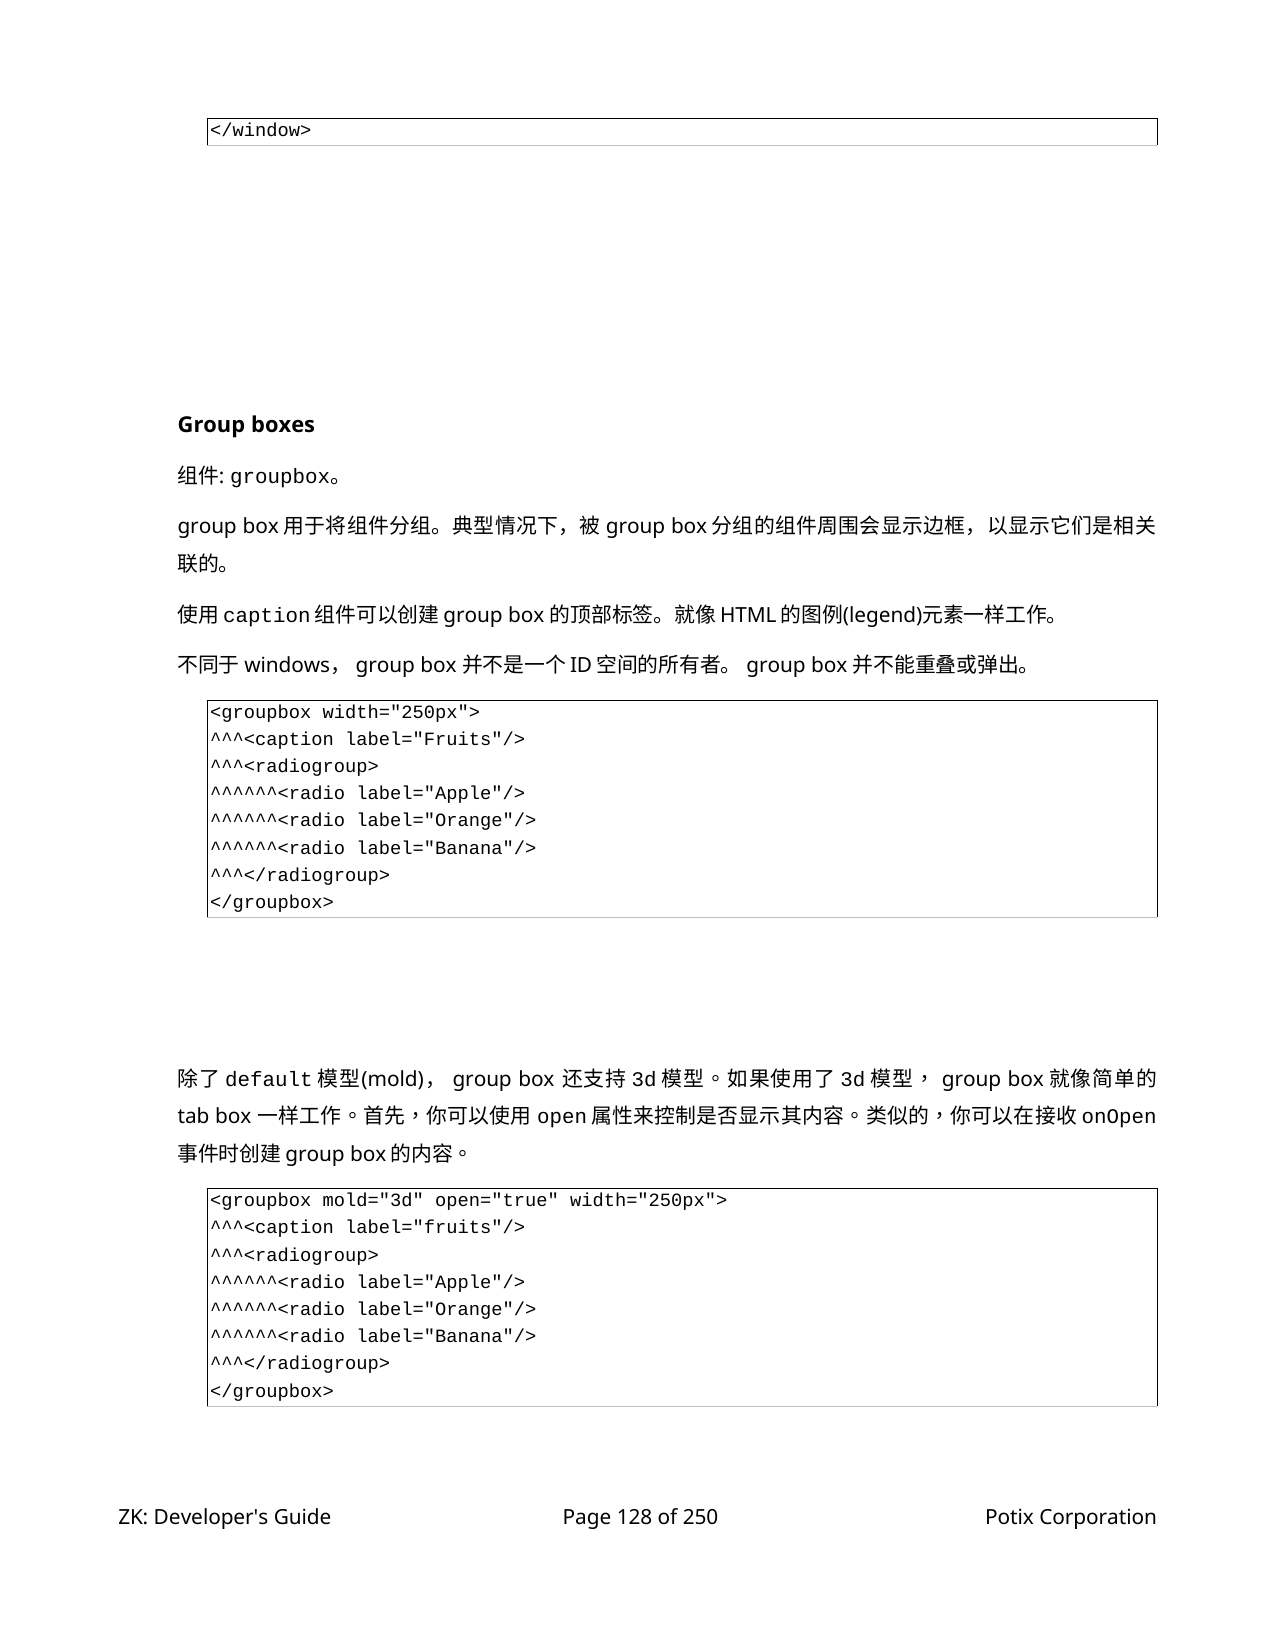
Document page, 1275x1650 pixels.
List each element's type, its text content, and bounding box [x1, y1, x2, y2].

text ^^^</radiogroup> [208, 1351, 1157, 1376]
subtitle Group boxes [177, 408, 1157, 438]
text ^^^^^^<radio label="Banana"/> [208, 1324, 1157, 1348]
text 使用caption组件可以创建group box 的顶部标签。就像HTML的图例(legend)元素一样工作。 [177, 598, 1157, 628]
text </groupbox> [208, 1378, 1157, 1406]
text 组件: groupbox。 [177, 459, 1157, 489]
text 不同于 windows， group box 并不是一个ID空间的所有者。 group box 并不能重叠或弹出。 [177, 649, 1157, 679]
text </window> [208, 119, 1157, 145]
text ^^^</radiogroup> [208, 863, 1157, 887]
text group box用于将组件分组。典型情况下，被group box分组的组件周围会显示边框，以显示它们是相关联的。 [177, 510, 1157, 577]
text 除了default模型(mold)， group box 还支持3d模型。如果使用了3d模型， group box就像简单的tab box 一样工作。首先，你可以使用open属性来控制是否显示其内容。类似的，你可以在接收onOpen事件时创建group box的内容。 [177, 1062, 1157, 1167]
text ^^^<radiogroup> [208, 1242, 1157, 1267]
text ^^^<caption label="fruits"/> [208, 1215, 1157, 1239]
text <groupbox mold="3d" open="true" width="250px"> [208, 1189, 1157, 1212]
text ^^^^^^<radio label="Apple"/> [208, 1270, 1157, 1294]
text ^^^<radiogroup> [208, 754, 1157, 778]
text <groupbox width="250px"> [208, 701, 1157, 724]
text ^^^^^^<radio label="Orange"/> [208, 1297, 1157, 1321]
text ^^^^^^<radio label="Apple"/> [208, 781, 1157, 805]
text </groupbox> [208, 890, 1157, 917]
text ^^^^^^<radio label="Banana"/> [208, 836, 1157, 860]
text ^^^<caption label="Fruits"/> [208, 727, 1157, 751]
text ^^^^^^<radio label="Orange"/> [208, 808, 1157, 833]
